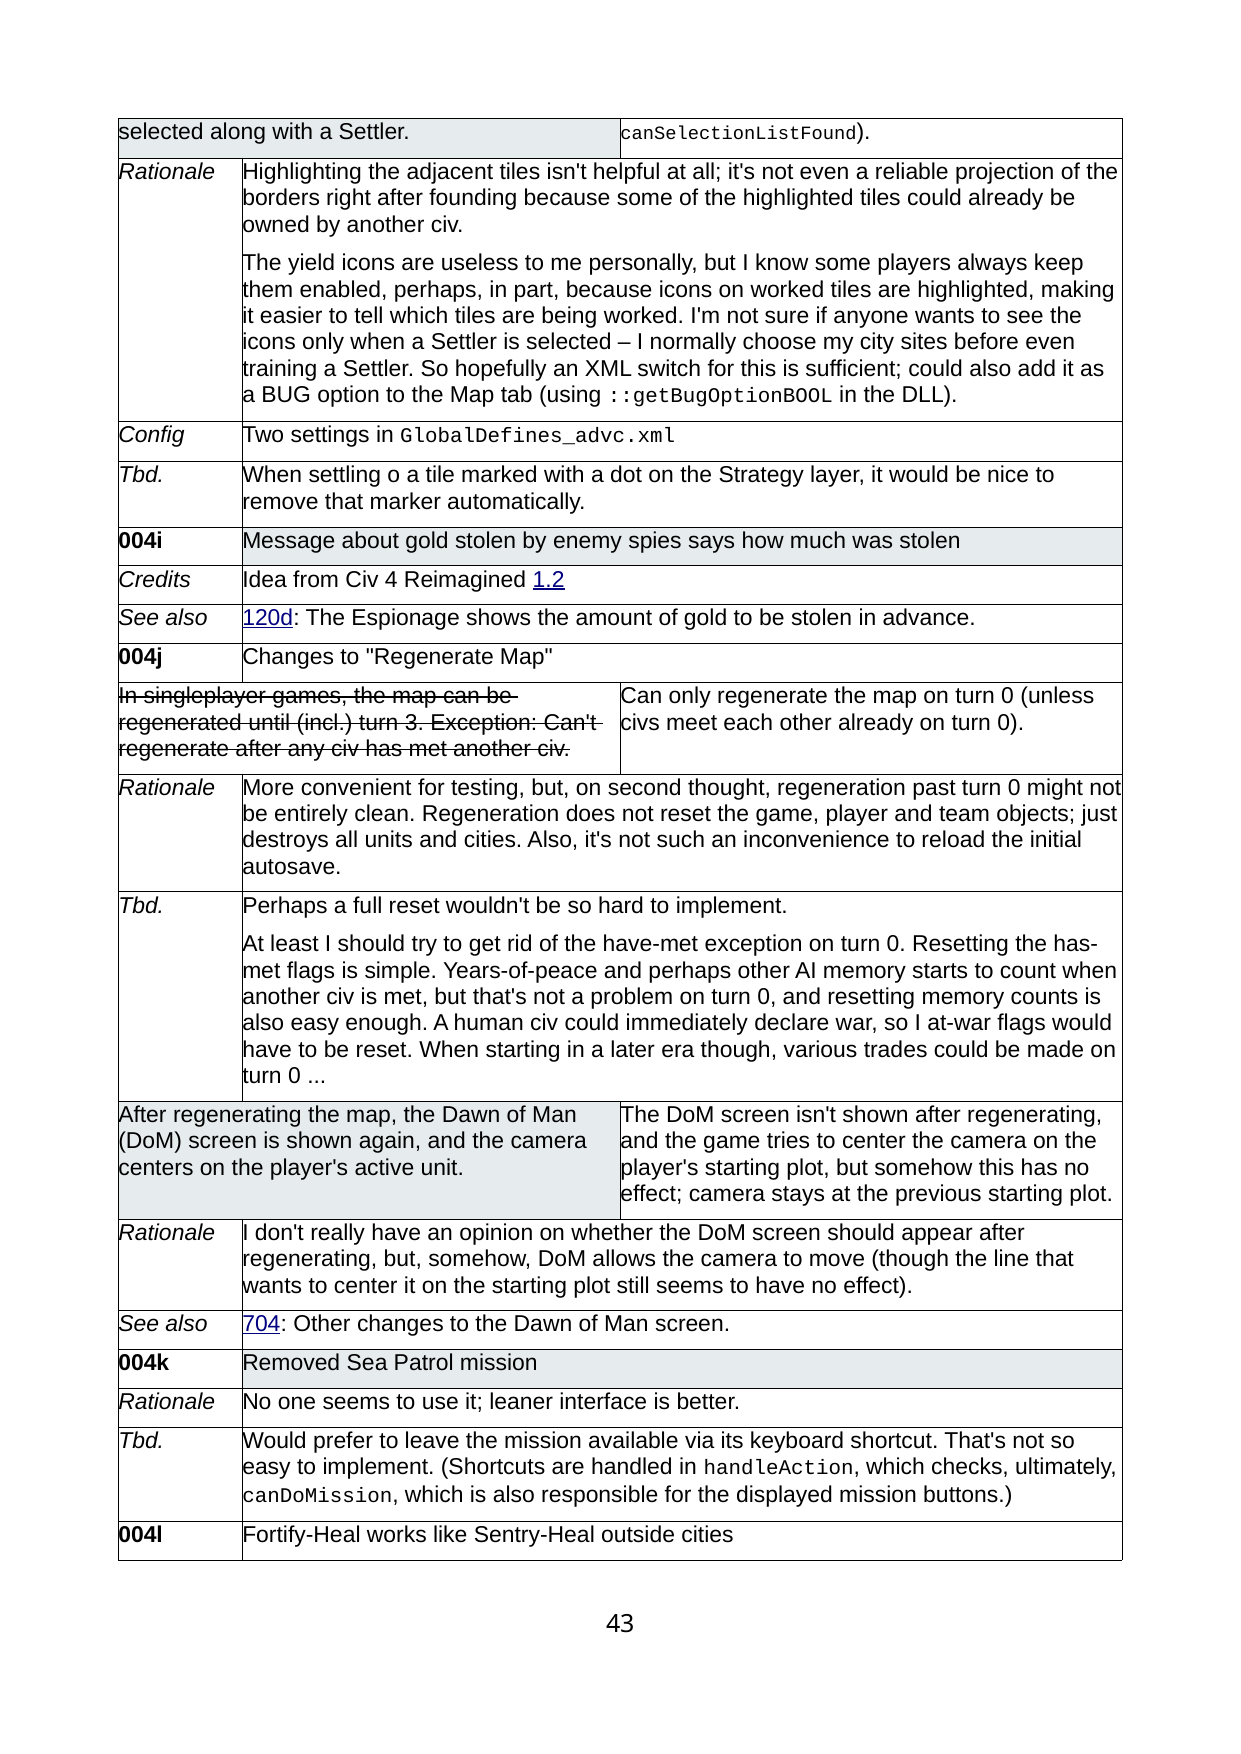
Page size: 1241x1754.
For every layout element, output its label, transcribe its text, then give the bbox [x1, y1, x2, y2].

table_cell Rationale [119, 775, 242, 891]
table_cell Config [119, 422, 242, 461]
table_cell Credits [119, 566, 242, 604]
table_cell Rationale [119, 1220, 242, 1310]
table_cell 704: Other changes to the Dawn of Man screen. [243, 1311, 1122, 1349]
table_cell 004l [119, 1522, 242, 1560]
table_cell Tbd. [119, 1428, 242, 1521]
table_cell Two settings in GlobalDefines_advc.xml [243, 422, 1122, 461]
table_cell When settling o a tile marked with a dot on the Strategy layer, it would be nice to remove that marker automatically. [243, 462, 1122, 527]
table_cell Highlighting the adjacent tiles isn't helpful at all; it's not even a reliable projection of the borders right after founding because some of the highlighted tiles could already be owned by another civ. The yield icons are useless to me personally, but I know some players always keep them enabled, perhaps, in part, because icons on worked tiles are highlighted, making it easier to tell which tiles are being worked. I'm not sure if anyone wants to see the icons only when a Settler is selected – I normally choose my city sites before even training a Settler. So hopefully an XML switch for this is sufficient; could also add it as a BUG option to the Map tab (using ::getBugOptionBOOL in the DLL). [243, 159, 1122, 421]
table_cell Rationale [119, 1389, 242, 1427]
table_cell More convenient for testing, but, on second thought, regeneration past turn 0 might not be entirely clean. Regeneration does not reset the game, player and team objects; just destroys all units and cities. Also, it's not such an inconvenience to reload the initial autosave. [243, 775, 1122, 891]
table_cell I don't really have an opinion on whether the DoM screen should appear after regenerating, but, somehow, DoM allows the camera to move (though the line that wants to center it on the starting plot still seems to have no effect). [243, 1220, 1122, 1310]
table_cell 004j [119, 644, 242, 682]
table_cell In singleplayer games, the map can be regenerated until (incl.) turn 3. Exception: Can't regenerate after any civ has met another civ. [119, 683, 620, 773]
table_cell Message about gold stolen by enemy spies says how much was stolen [243, 528, 1122, 565]
table_cell See also [119, 605, 242, 643]
table_cell Perhaps a full reset wouldn't be so hard to implement. At least I should try to get rid of the have-met exception on turn 0. Resetting the has-met flags is simple. Years-of-peace and perhaps other AI memory starts to count when another civ is met, but that's not a problem on turn 0, and resetting memory counts is also easy enough. A human civ could immediately declare war, so I at-war flags would have to be reset. When starting in a later era though, various trades could be made on turn 0 ... [243, 892, 1122, 1101]
table_cell No one seems to use it; leaner interface is better. [243, 1389, 1122, 1427]
table_cell Can only regenerate the map on turn 0 (unless civs meet each other already on turn 0). [621, 683, 1122, 773]
table_cell Changes to "Regenerate Map" [243, 644, 1122, 682]
table_cell Would prefer to leave the mission available via its keyboard shortcut. That's not so easy to implement. (Shortcuts are handled in handleAction, which checks, ultimately, canDoMission, which is also responsible for the displayed mission buttons.) [243, 1428, 1122, 1521]
table_cell Idea from Civ 4 Reimagined 1.2 [243, 566, 1122, 604]
table_cell The DoM screen isn't shown after regenerating, and the game tries to center the camera on the player's starting plot, but somehow this has no effect; camera stays at the previous starting plot. [621, 1102, 1122, 1219]
table_cell Fortify-Heal works like Sentry-Heal outside cities [243, 1522, 1122, 1560]
table_cell 004k [119, 1350, 242, 1388]
table_cell After regenerating the map, the Dawn of Man (DoM) screen is shown again, and the camera centers on the player's active unit. [119, 1102, 620, 1219]
table_cell Removed Sea Patrol mission [243, 1350, 1122, 1388]
table_cell Tbd. [119, 462, 242, 527]
table_cell Tbd. [119, 892, 242, 1101]
table_cell 120d: The Espionage shows the amount of gold to be stolen in advance. [243, 605, 1122, 643]
table_cell Rationale [119, 159, 242, 421]
table_cell canSelectionListFound). [621, 119, 1122, 158]
table_cell selected along with a Settler. [119, 119, 620, 158]
table_cell See also [119, 1311, 242, 1349]
table_cell 004i [119, 528, 242, 565]
